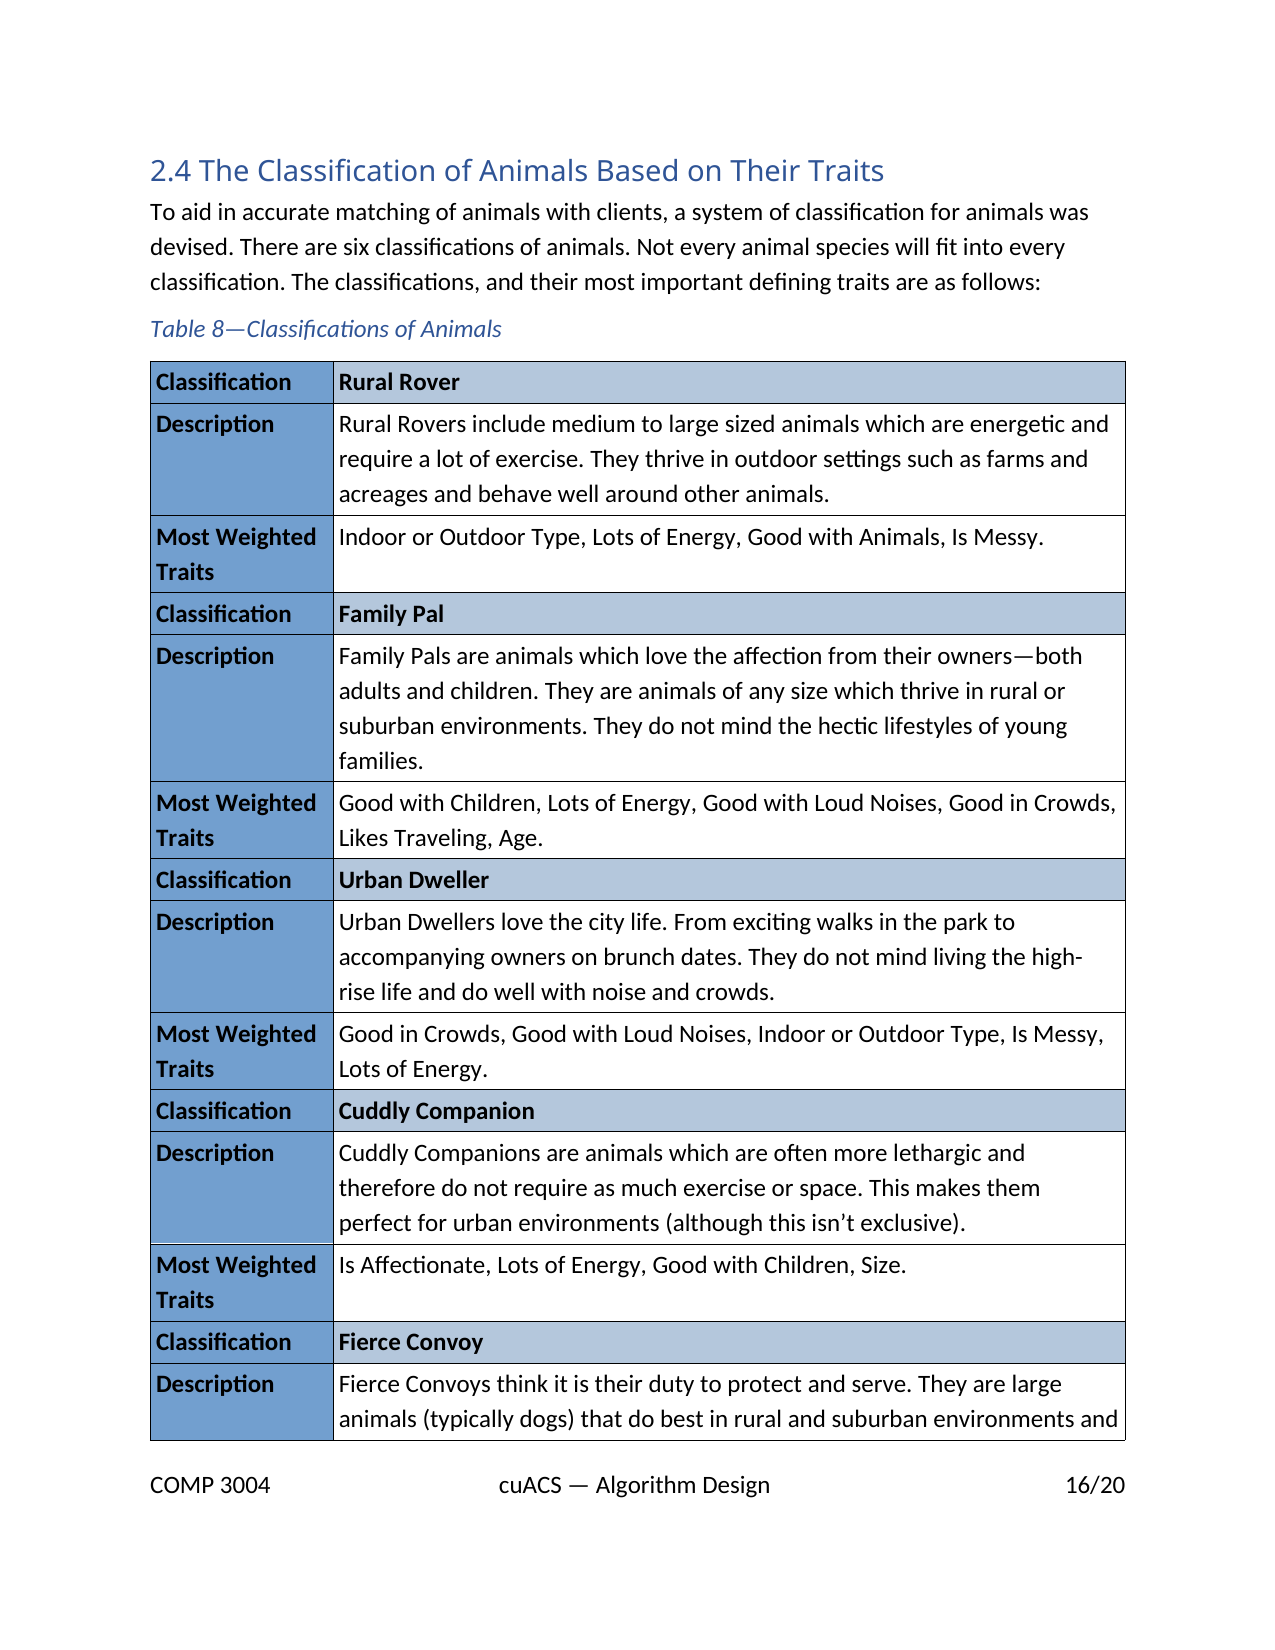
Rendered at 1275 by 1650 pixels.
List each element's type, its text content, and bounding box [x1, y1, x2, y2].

table_cell Classification [151, 1322, 333, 1363]
table_cell Cuddly Companions are animals which are often more lethargic and therefore do not require as much exercise or space. This makes them perfect for urban environments (although this isn’t exclusive). [334, 1132, 1125, 1243]
table_cell Most Weighted Traits [151, 782, 333, 858]
text To aid in accurate matching of animals with clients, a system of classification for animals was devised. There are six classifications of animals. Not every animal species will fit into every classification. The classifications, and their most important defining traits are as follows: [150, 196, 1125, 296]
table_cell Description [151, 901, 333, 1012]
table_cell Good with Children, Lots of Energy, Good with Loud Noises, Good in Crowds, Likes Traveling, Age. [334, 782, 1125, 858]
table_cell Cuddly Companion [334, 1090, 1125, 1131]
table_cell Family Pal [334, 593, 1125, 634]
table_cell Fierce Convoy [334, 1322, 1125, 1363]
table_cell Indoor or Outdoor Type, Lots of Energy, Good with Animals, Is Messy. [334, 516, 1125, 592]
table_cell Most Weighted Traits [151, 1013, 333, 1089]
table_header Rural Rover [334, 362, 1125, 403]
table_cell Urban Dweller [334, 859, 1125, 900]
table_cell Good in Crowds, Good with Loud Noises, Indoor or Outdoor Type, Is Messy, Lots of Energy. [334, 1013, 1125, 1089]
table_cell Classification [151, 593, 333, 634]
table_cell Classification [151, 859, 333, 900]
table_cell Fierce Convoys think it is their duty to protect and serve. They are large animals (typically dogs) that do best in rural and suburban environments and [334, 1364, 1125, 1440]
table_cell Urban Dwellers love the city life. From exciting walks in the park to accompanying owners on brunch dates. They do not mind living the high-rise life and do well with noise and crowds. [334, 901, 1125, 1012]
table_cell Most Weighted Traits [151, 516, 333, 592]
table_cell Family Pals are animals which love the affection from their owners—both adults and children. They are animals of any size which thrive in rural or suburban environments. They do not mind the hectic lifestyles of young families. [334, 635, 1125, 781]
table_cell Description [151, 635, 333, 781]
table_cell Rural Rovers include medium to large sized animals which are energetic and require a lot of exercise. They thrive in outdoor settings such as farms and acreages and behave well around other animals. [334, 404, 1125, 515]
table_cell Classification [151, 1090, 333, 1131]
table_cell Description [151, 404, 333, 515]
table_cell Most Weighted Traits [151, 1245, 333, 1321]
table_header Classification [151, 362, 333, 403]
text Table 8—Classifications of Animals [150, 313, 1125, 344]
table_cell Description [151, 1132, 333, 1243]
table_cell Is Affectionate, Lots of Energy, Good with Children, Size. [334, 1245, 1125, 1321]
subtitle 2.4 The Classification of Animals Based on Their Traits [150, 150, 1125, 190]
table_cell Description [151, 1364, 333, 1440]
